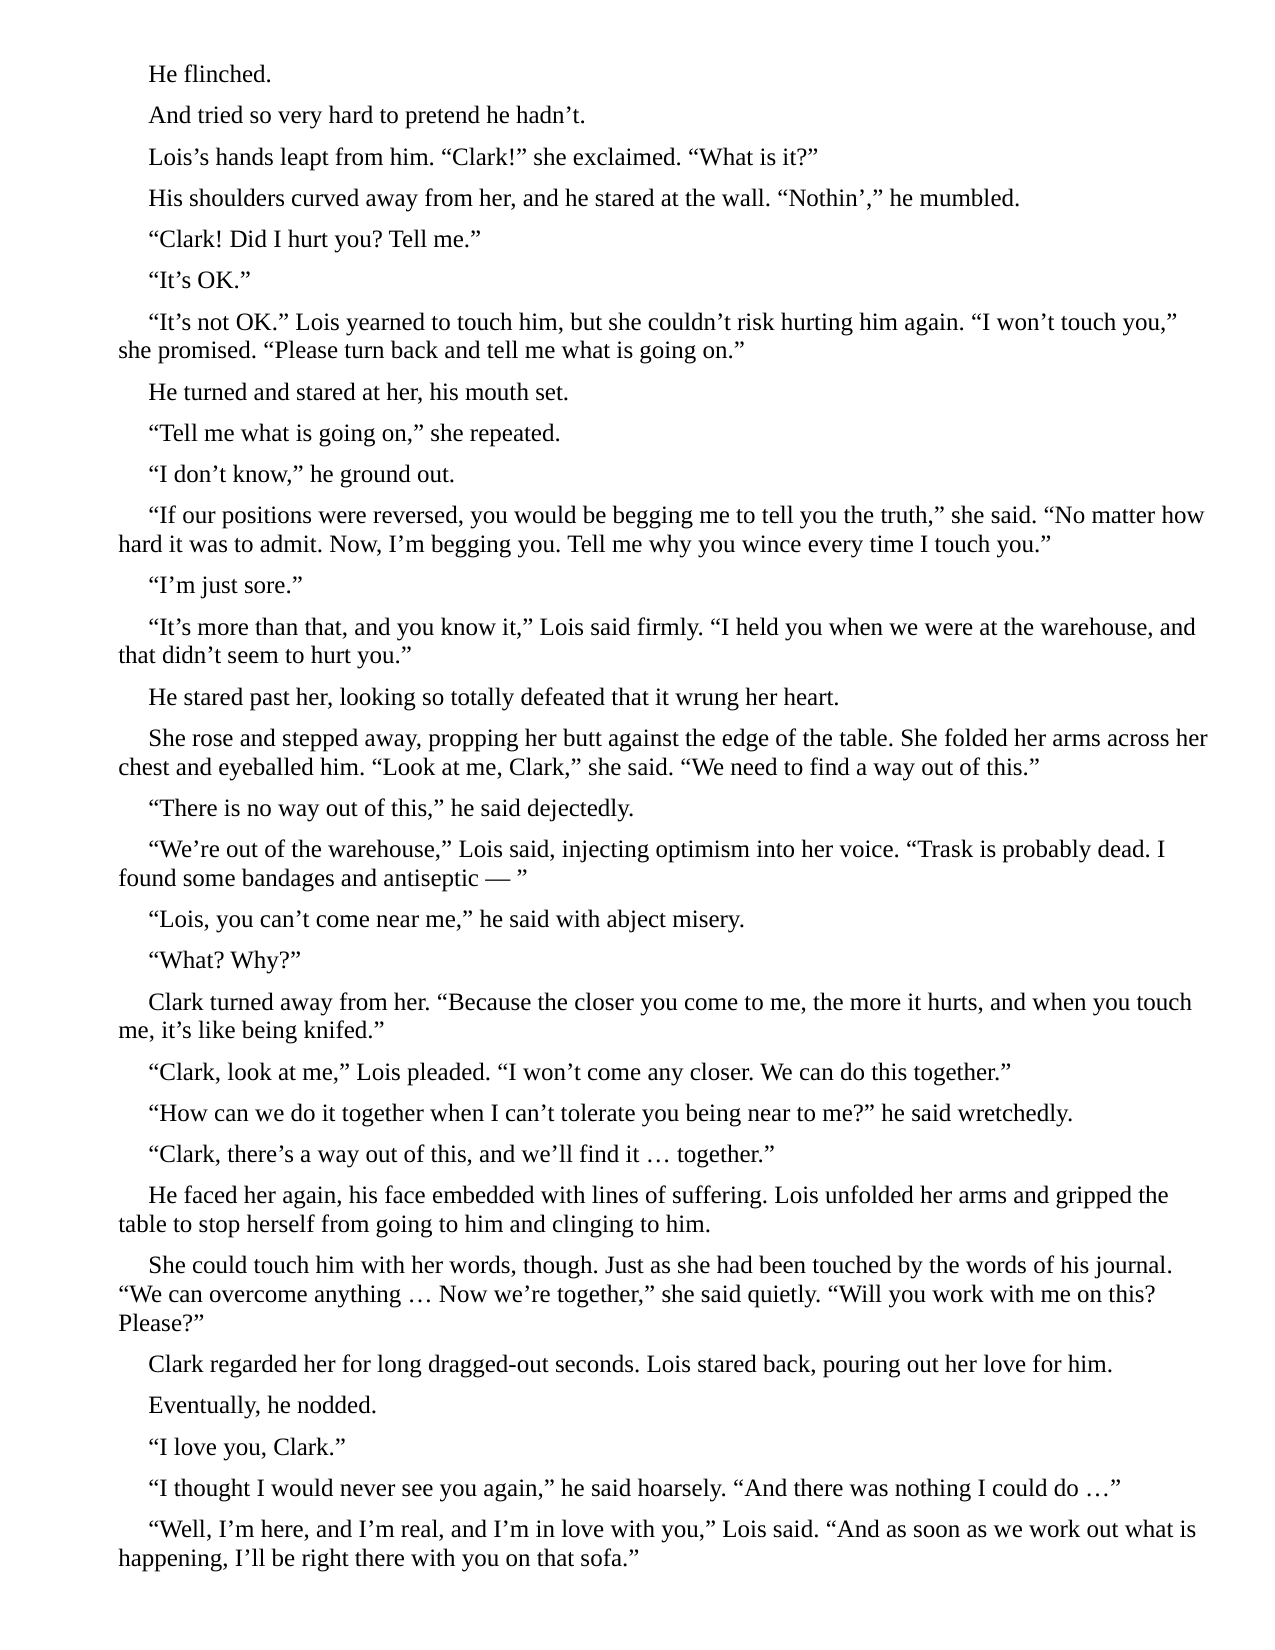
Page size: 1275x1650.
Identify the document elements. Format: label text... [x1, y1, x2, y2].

text He faced her again, his face embedded with lines of suffering. Lois unfolded her arms and gripped the table to stop herself from going to him and clinging to him. [118, 1180, 1216, 1238]
text “I don’t know,” he ground out. [118, 459, 1216, 488]
text “We’re out of the warehouse,” Lois said, injecting optimism into her voice. “Trask is probably dead. I found some bandages and antiseptic — ” [118, 834, 1216, 892]
text “It’s OK.” [118, 265, 1216, 294]
text “Clark, look at me,” Lois pleaded. “I won’t come any closer. We can do this together.” [118, 1057, 1216, 1085]
text And tried so very hard to pretend he hadn’t. [118, 100, 1216, 129]
text He turned and stared at her, his mouth set. [118, 377, 1216, 405]
text Clark regarded her for long dragged-out seconds. Lois stared back, pouring out her love for him. [118, 1349, 1216, 1378]
text “Tell me what is going on,” she repeated. [118, 418, 1216, 447]
text He flinched. [118, 59, 1216, 88]
text “I’m just sore.” [118, 570, 1216, 599]
text He stared past her, looking so totally defeated that it wrung her heart. [118, 682, 1216, 710]
text “I thought I would never see you again,” he said hoarsely. “And there was nothing I could do …” [118, 1473, 1216, 1502]
text She could touch him with her words, though. Just as she had been touched by the words of his journal. “We can overcome anything … Now we’re together,” she said quietly. “Will you work with me on this? Please?” [118, 1250, 1216, 1337]
text “Well, I’m here, and I’m real, and I’m in love with you,” Lois said. “And as soon as we work out what is happening, I’ll be right there with you on that sofa.” [118, 1514, 1216, 1572]
text “How can we do it together when I can’t tolerate you being near to me?” he said wretchedly. [118, 1098, 1216, 1127]
text “Clark! Did I hurt you? Tell me.” [118, 224, 1216, 253]
text His shoulders curved away from her, and he stared at the wall. “Nothin’,” he mumbled. [118, 183, 1216, 212]
text “Clark, there’s a way out of this, and we’ll find it … together.” [118, 1139, 1216, 1168]
text “If our positions were reversed, you would be begging me to tell you the truth,” she said. “No matter how hard it was to admit. Now, I’m begging you. Tell me why you wince every time I touch you.” [118, 500, 1216, 558]
text “There is no way out of this,” he said dejectedly. [118, 793, 1216, 822]
text Eventually, he nodded. [118, 1390, 1216, 1419]
text “I love you, Clark.” [118, 1432, 1216, 1460]
text She rose and stepped away, propping her butt against the edge of the table. She folded her arms across her chest and eyeballed him. “Look at me, Clark,” she said. “We need to find a way out of this.” [118, 723, 1216, 780]
text “Lois, you can’t come near me,” he said with abject misery. [118, 904, 1216, 933]
text Lois’s hands leapt from him. “Clark!” she exclaimed. “What is it?” [118, 142, 1216, 170]
text “It’s more than that, and you know it,” Lois said firmly. “I held you when we were at the warehouse, and that didn’t seem to hurt you.” [118, 612, 1216, 669]
text “It’s not OK.” Lois yearned to touch him, but she couldn’t risk hurting him again. “I won’t touch you,” she promised. “Please turn back and tell me what is going on.” [118, 307, 1216, 364]
text “What? Why?” [118, 945, 1216, 974]
text Clark turned away from her. “Because the closer you come to me, the more it hurts, and when you touch me, it’s like being knifed.” [118, 987, 1216, 1044]
